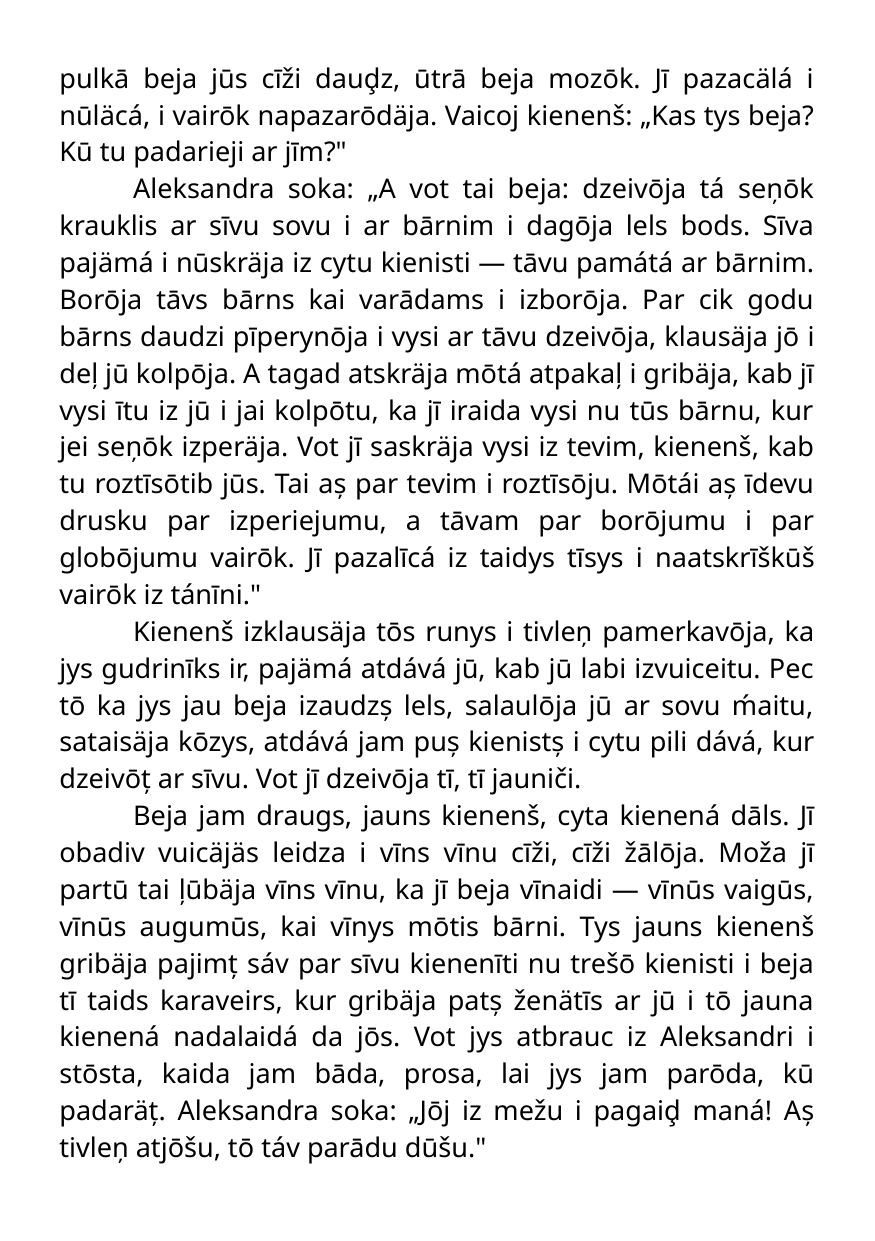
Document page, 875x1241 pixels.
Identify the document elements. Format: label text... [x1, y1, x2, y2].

text Aleksandra soka: „A vot tai beja: dzeivōja tá seņōk krauklis ar sīvu sovu i ar bārnim i dagōja lels bods. Sīva pajämá i nūskräja iz cytu kienisti — tāvu památá ar bārnim. Borōja tāvs bārns kai varādams i izborōja. Par cik godu bārns daudzi pīperynōja i vysi ar tāvu dzeivōja, klausäja jō i deļ jū kolpōja. A tagad atskräja mōtá atpakaļ i gribäja, kab jī vysi ītu iz jū i jai kolpōtu, ka jī iraida vysi nu tūs bārnu, kur jei seņōk izperäja. Vot jī saskräja vysi iz tevim, kienenš, kab tu roztīsōtib jūs. Tai aș par tevim i roztīsōju. Mōtái aș īdevu drusku par izperiejumu, a tāvam par borōjumu i par globōjumu vairōk. Jī pazalīcá iz taidys tīsys i naatskrīškūš vairōk iz tánīni." [59, 170, 815, 612]
text Beja jam draugs, jauns kienenš, cyta kienená dāls. Jī obadiv vuicäjäs leidza i vīns vīnu cīži, cīži žālōja. Moža jī partū tai ļūbäja vīns vīnu, ka jī beja vīnaidi — vīnūs vaigūs, vīnūs augumūs, kai vīnys mōtis bārni. Tys jauns kienenš gribäja pajimț sáv par sīvu kienenīti nu trešō kienisti i beja tī taids karaveirs, kur gribäja patș ženätīs ar jū i tō jauna kienená nadalaidá da jōs. Vot jys atbrauc iz Aleksandri i stōsta, kaida jam bāda, prosa, lai jys jam parōda, kū padaräț. Aleksandra soka: „Jōj iz mežu i pagaiḑ maná! Aș tivleņ atjōšu, tō táv parādu dūšu." [59, 797, 815, 1165]
text pulkā beja jūs cīži dauḑz, ūtrā beja mozōk. Jī pazacälá i nūläcá, i vairōk napazarōdäja. Vaicoj kienenš: „Kas tys beja? Kū tu padarieji ar jīm?" [59, 59, 815, 170]
text Kienenš izklausäja tōs runys i tivleņ pamerkavōja, ka jys gudrinīks ir, pajämá atdává jū, kab jū labi izvuiceitu. Pec tō ka jys jau beja izaudzș lels, salaulōja jū ar sovu ḿaitu, sataisäja kōzys, atdává jam puș kienistș i cytu pili dává, kur dzeivōț ar sīvu. Vot jī dzeivōja tī, tī jauniči. [59, 612, 815, 797]
